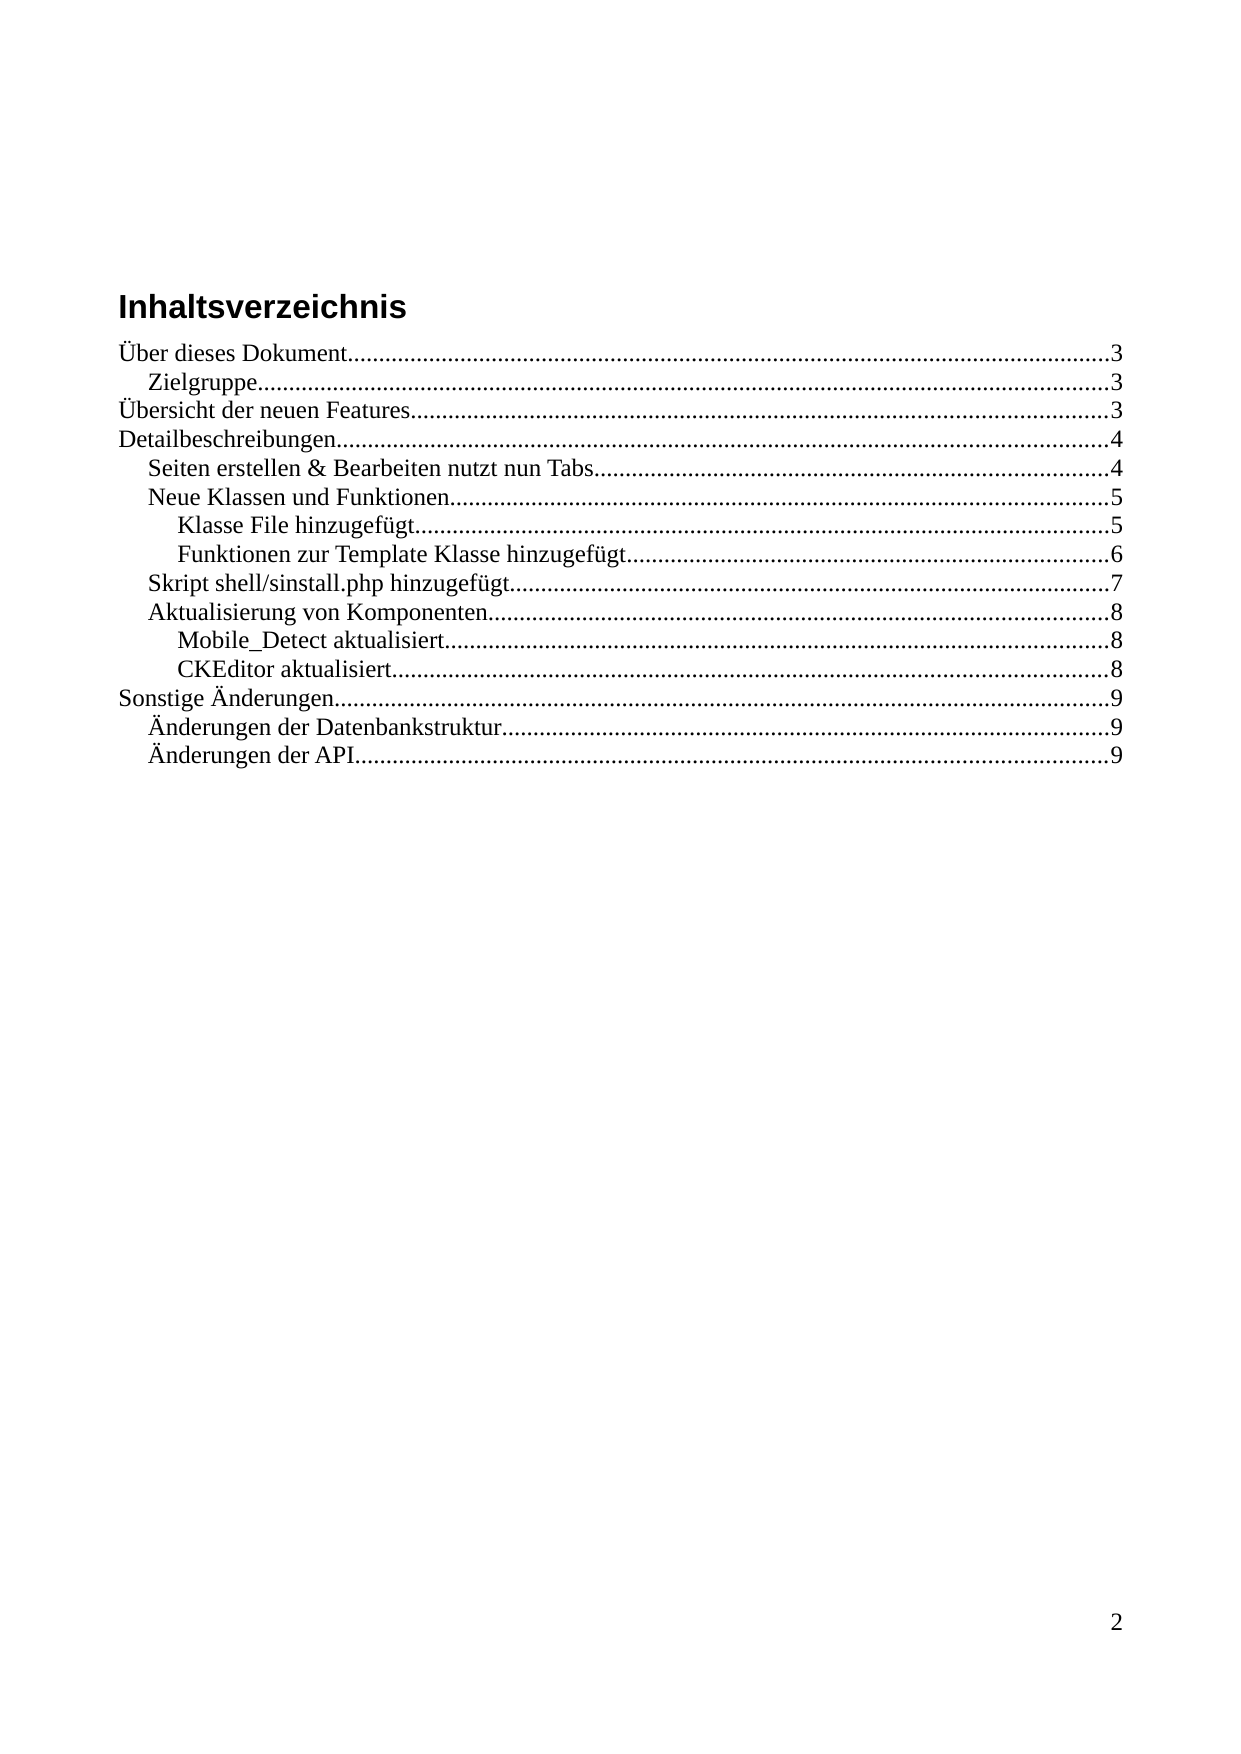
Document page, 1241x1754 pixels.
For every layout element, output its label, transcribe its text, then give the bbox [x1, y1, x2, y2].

text Seiten erstellen & Bearbeiten nutzt nun Tabs 4 [148, 453, 1123, 482]
text Übersicht der neuen Features 3 [118, 395, 1123, 424]
text Änderungen der API 9 [148, 740, 1123, 769]
text Klasse File hinzugefügt 5 [177, 510, 1123, 539]
text Änderungen der Datenbankstruktur 9 [148, 712, 1123, 740]
text CKEditor aktualisiert 8 [177, 654, 1123, 683]
text Mobile_Detect aktualisiert 8 [177, 625, 1123, 654]
text Über dieses Dokument 3 [118, 338, 1123, 367]
text Skript shell/sinstall.php hinzugefügt 7 [148, 568, 1123, 597]
text Detailbeschreibungen 4 [118, 424, 1123, 453]
text Neue Klassen und Funktionen 5 [148, 482, 1123, 510]
text Aktualisierung von Komponenten 8 [148, 597, 1123, 625]
text Zielgruppe 3 [148, 367, 1123, 395]
text Funktionen zur Template Klasse hinzugefügt 6 [177, 539, 1123, 568]
subtitle Inhaltsverzeichnis [118, 287, 1123, 325]
text Sonstige Änderungen 9 [118, 683, 1123, 712]
